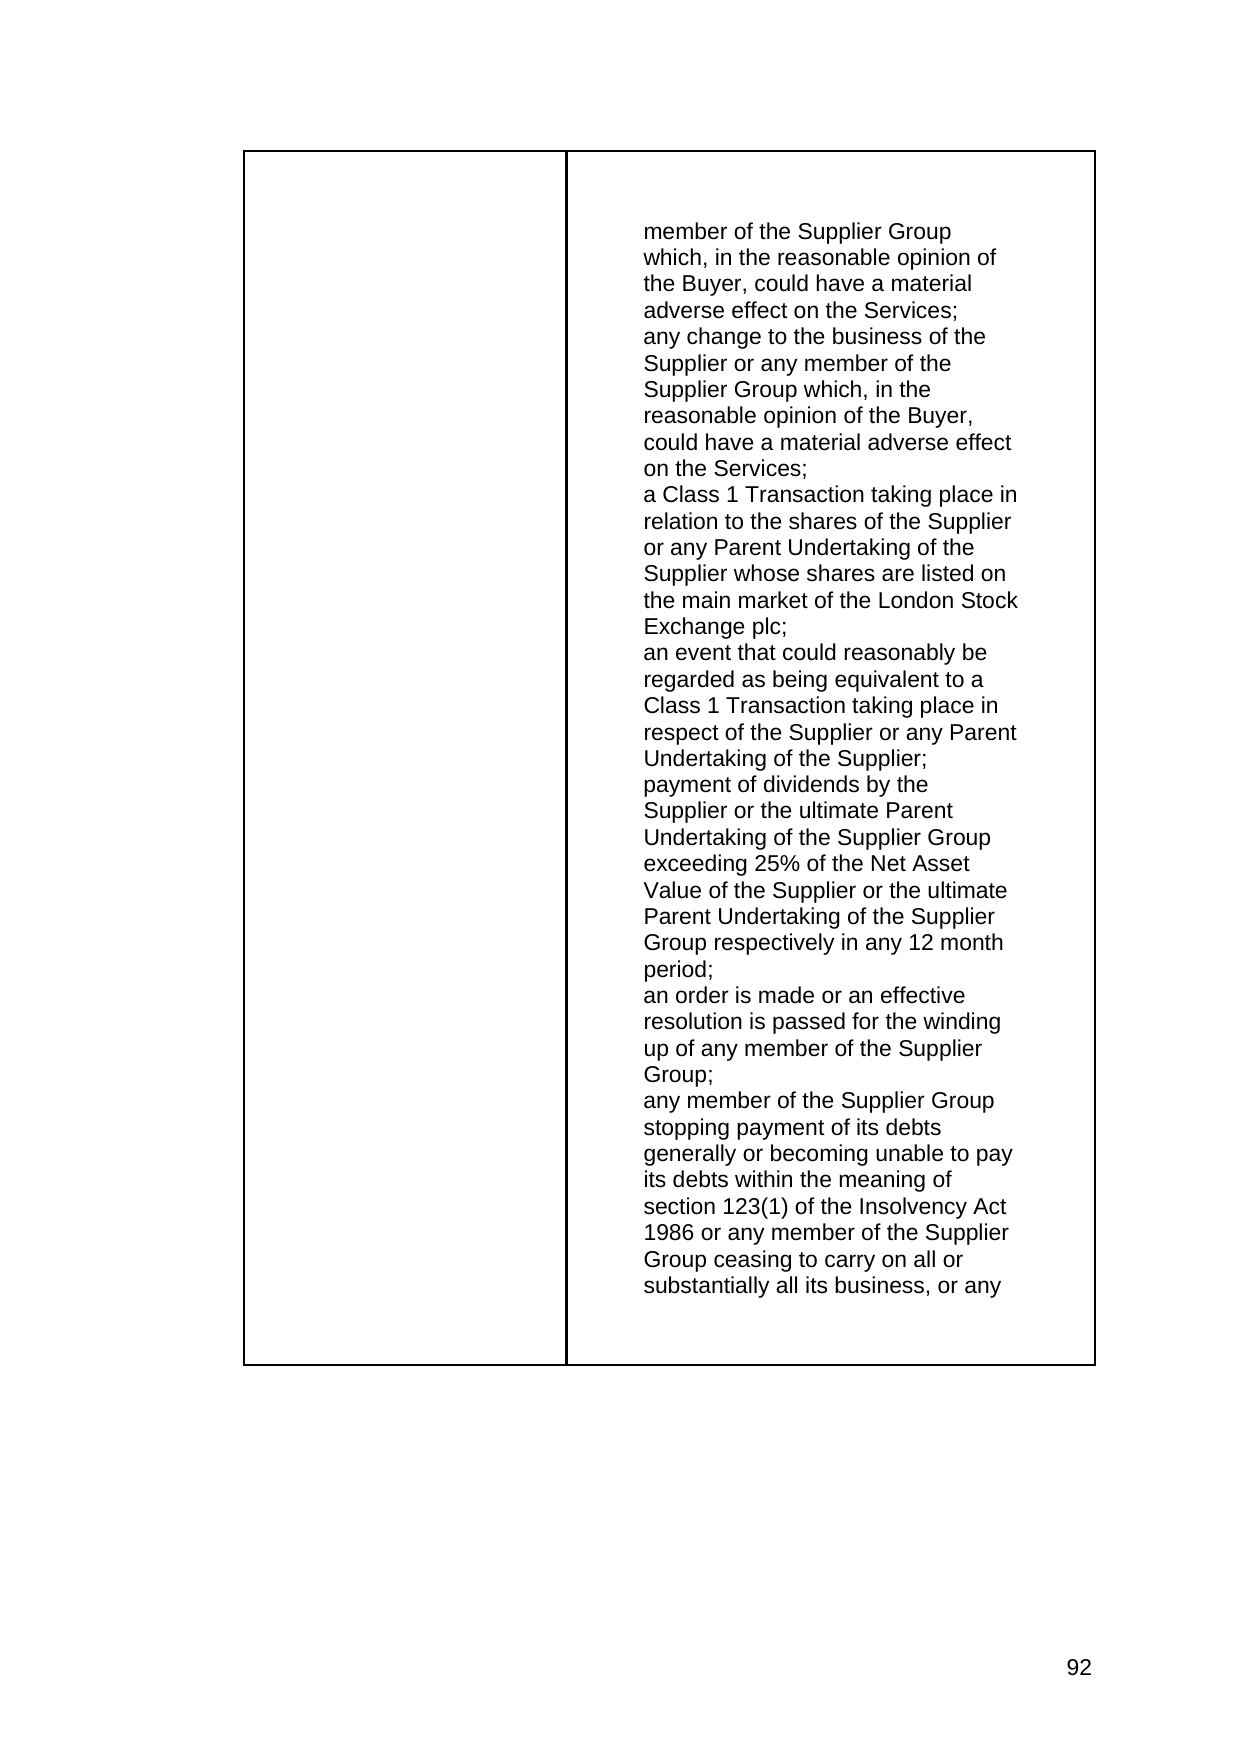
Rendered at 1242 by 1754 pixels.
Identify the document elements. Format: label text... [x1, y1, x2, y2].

table_cell member of the Supplier Group which, in the reasonable opinion of the Buyer, could have a material adverse effect on the Services; any change to the business of the Supplier or any member of the Supplier Group which, in the reasonable opinion of the Buyer, could have a material adverse effect on the Services; a Class 1 Transaction taking place in relation to the shares of the Supplier or any Parent Undertaking of the Supplier whose shares are listed on the main market of the London Stock Exchange plc; an event that could reasonably be regarded as being equivalent to a Class 1 Transaction taking place in respect of the Supplier or any Parent Undertaking of the Supplier; payment of dividends by the Supplier or the ultimate Parent Undertaking of the Supplier Group exceeding 25% of the Net Asset Value of the Supplier or the ultimate Parent Undertaking of the Supplier Group respectively in any 12 month period; an order is made or an effective resolution is passed for the winding up of any member of the Supplier Group; any member of the Supplier Group stopping payment of its debts generally or becoming unable to pay its debts within the meaning of section 123(1) of the Insolvency Act 1986 or any member of the Supplier Group ceasing to carry on all or substantially all its business, or any [579, 153, 1083, 1363]
table_cell [245, 152, 565, 1364]
